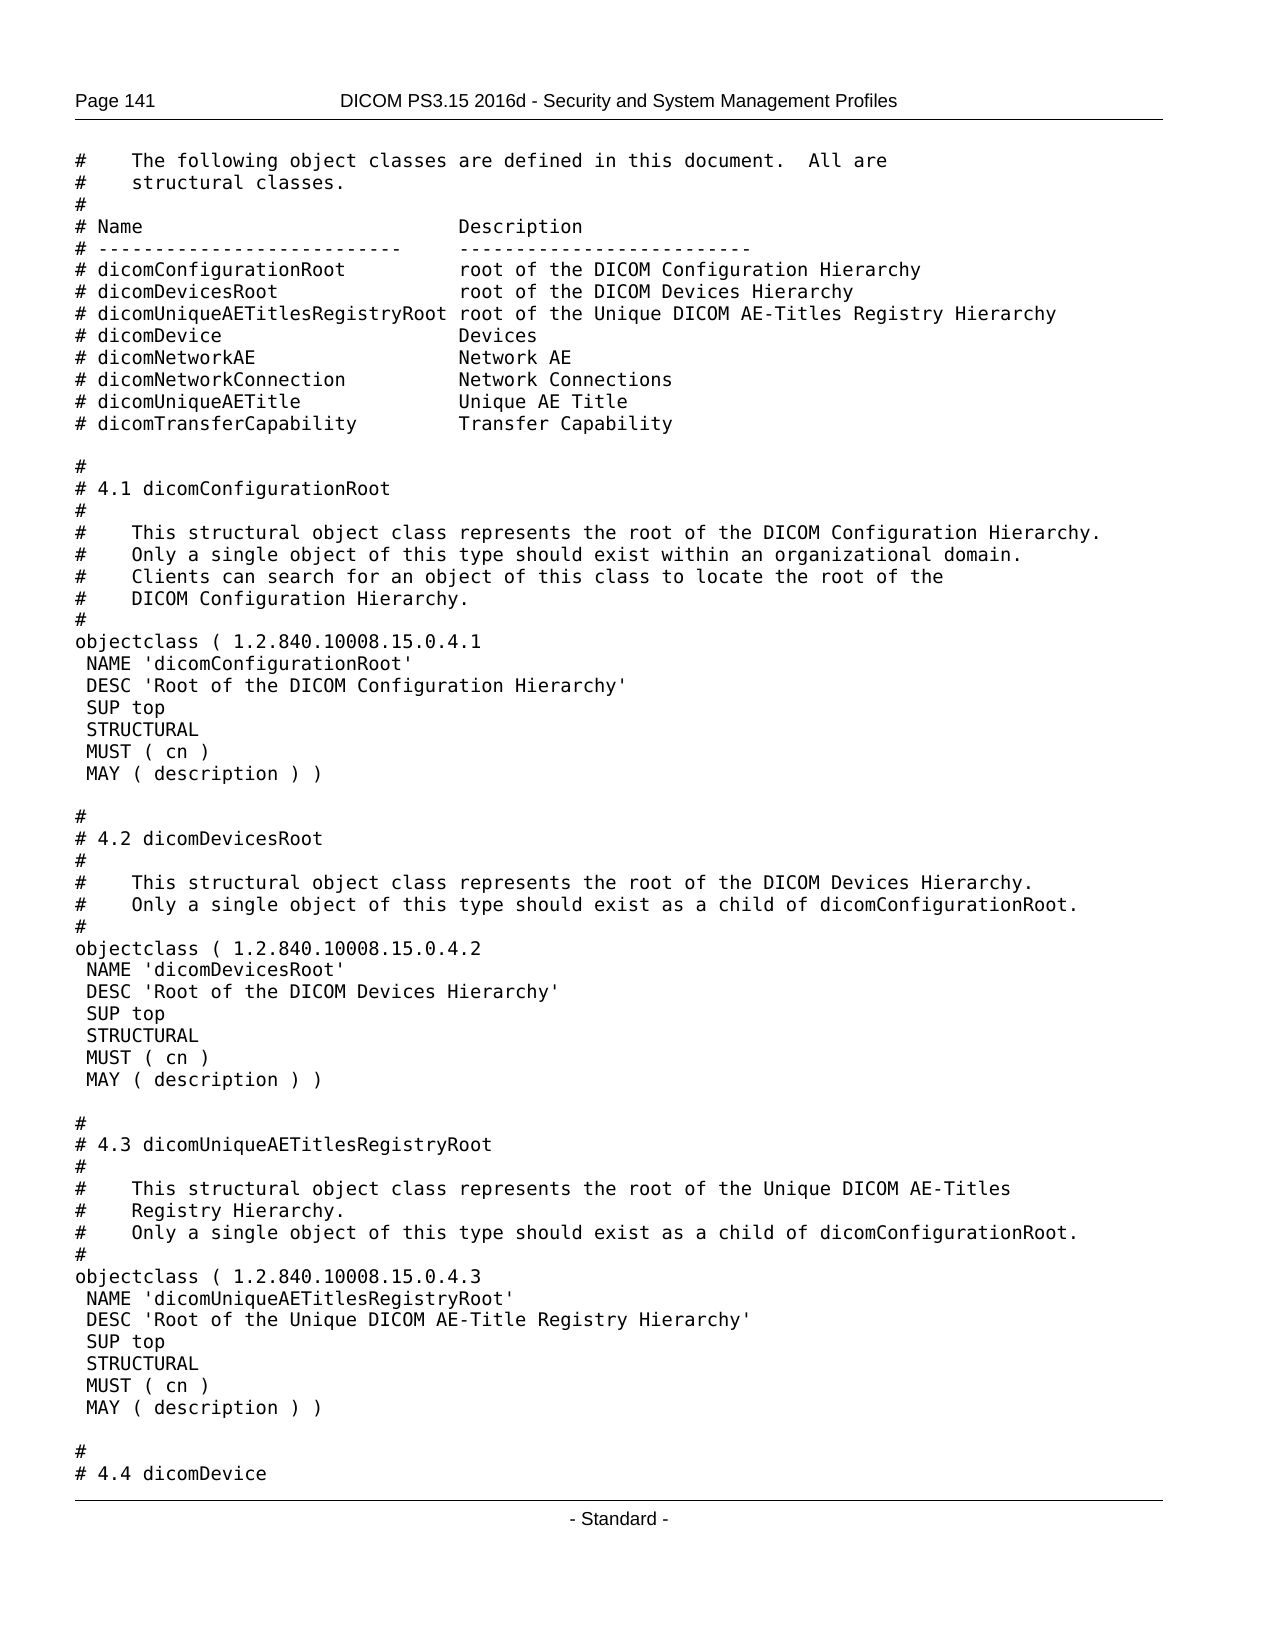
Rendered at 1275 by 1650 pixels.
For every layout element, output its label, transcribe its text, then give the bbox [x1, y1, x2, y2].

text # The following object classes are defined in this document. All are # structural classes. # # Name Description # --------------------------- -------------------------- # dicomConfigurationRoot root of the DICOM Configuration Hierarchy # dicomDevicesRoot root of the DICOM Devices Hierarchy # dicomUniqueAETitlesRegistryRoot root of the Unique DICOM AE-Titles Registry Hierarchy # dicomDevice Devices # dicomNetworkAE Network AE # dicomNetworkConnection Network Connections # dicomUniqueAETitle Unique AE Title # dicomTransferCapability Transfer Capability # # 4.1 dicomConfigurationRoot # # This structural object class represents the root of the DICOM Configuration Hierarchy. # Only a single object of this type should exist within an organizational domain. # Clients can search for an object of this class to locate the root of the # DICOM Configuration Hierarchy. # objectclass ( 1.2.840.10008.15.0.4.1 NAME 'dicomConfigurationRoot' DESC 'Root of the DICOM Configuration Hierarchy' SUP top STRUCTURAL MUST ( cn ) MAY ( description ) ) # # 4.2 dicomDevicesRoot # # This structural object class represents the root of the DICOM Devices Hierarchy. # Only a single object of this type should exist as a child of dicomConfigurationRoot. # objectclass ( 1.2.840.10008.15.0.4.2 NAME 'dicomDevicesRoot' DESC 'Root of the DICOM Devices Hierarchy' SUP top STRUCTURAL MUST ( cn ) MAY ( description ) ) # # 4.3 dicomUniqueAETitlesRegistryRoot # # This structural object class represents the root of the Unique DICOM AE-Titles # Registry Hierarchy. # Only a single object of this type should exist as a child of dicomConfigurationRoot. # objectclass ( 1.2.840.10008.15.0.4.3 NAME 'dicomUniqueAETitlesRegistryRoot' DESC 'Root of the Unique DICOM AE-Title Registry Hierarchy' SUP top STRUCTURAL MUST ( cn ) MAY ( description ) ) # # 4.4 dicomDevice [75, 150, 1162, 1484]
